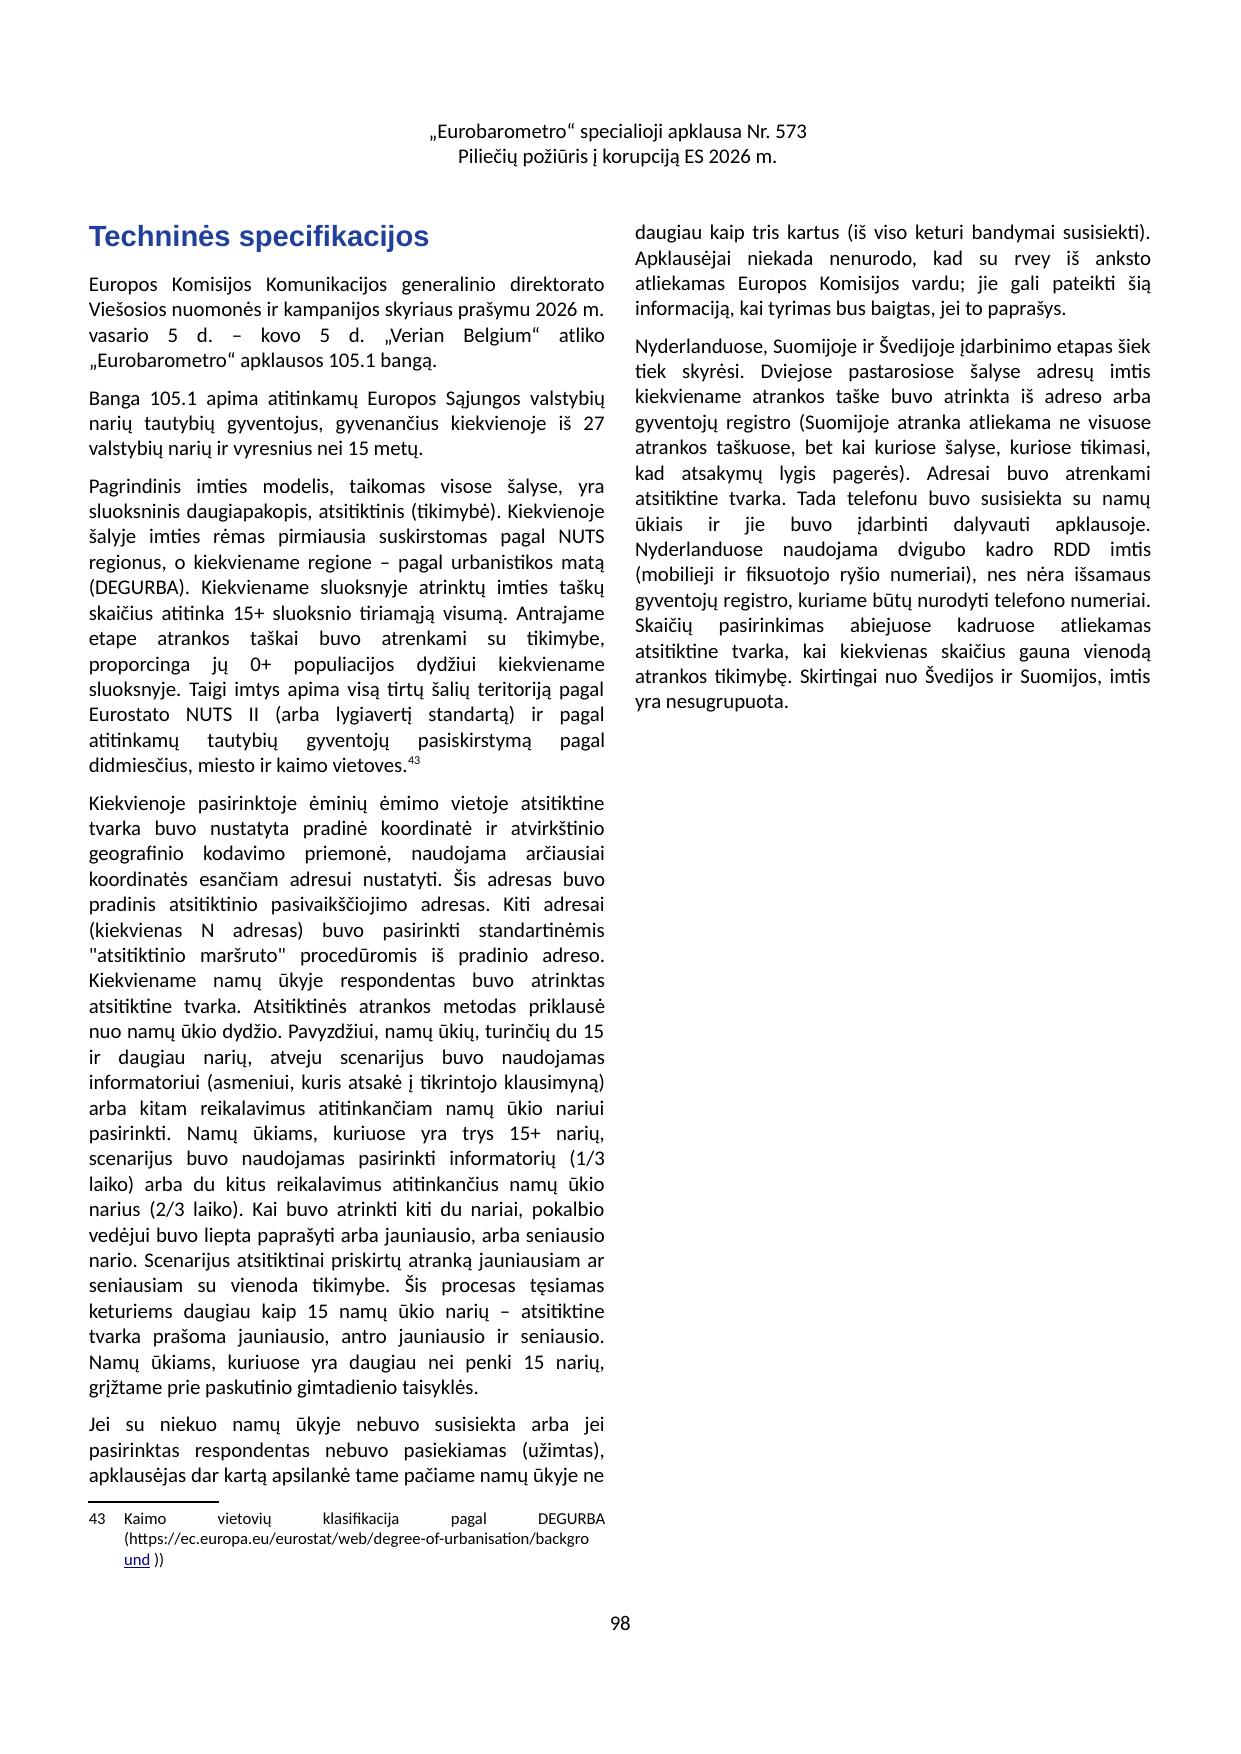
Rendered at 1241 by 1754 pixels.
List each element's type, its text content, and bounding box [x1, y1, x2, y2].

text Kiekvienoje pasirinktoje ėminių ėmimo vietoje atsitiktine tvarka buvo nustatyta pradinė koordinatė ir atvirkštinio geografinio kodavimo priemonė, naudojama arčiausiai koordinatės esančiam adresui nustatyti. Šis adresas buvo pradinis atsitiktinio pasivaikščiojimo adresas. Kiti adresai (kiekvienas N adresas) buvo pasirinkti standartinėmis "atsitiktinio maršruto" procedūromis iš pradinio adreso. Kiekviename namų ūkyje respondentas buvo atrinktas atsitiktine tvarka. Atsitiktinės atrankos metodas priklausė nuo namų ūkio dydžio. Pavyzdžiui, namų ūkių, turinčių du 15 ir daugiau narių, atveju scenarijus buvo naudojamas informatoriui (asmeniui, kuris atsakė į tikrintojo klausimyną) arba kitam reikalavimus atitinkančiam namų ūkio nariui pasirinkti. Namų ūkiams, kuriuose yra trys 15+ narių, scenarijus buvo naudojamas pasirinkti informatorių (1/3 laiko) arba du kitus reikalavimus atitinkančius namų ūkio narius (2/3 laiko). Kai buvo atrinkti kiti du nariai, pokalbio vedėjui buvo liepta paprašyti arba jauniausio, arba seniausio nario. Scenarijus atsitiktinai priskirtų atranką jauniausiam ar seniausiam su vienoda tikimybe. Šis procesas tęsiamas keturiems daugiau kaip 15 namų ūkio narių – atsitiktine tvarka prašoma jauniausio, antro jauniausio ir seniausio. Namų ūkiams, kuriuose yra daugiau nei penki 15 narių, grįžtame prie paskutinio gimtadienio taisyklės. [88, 790, 605, 1400]
text Europos Komisijos Komunikacijos generalinio direktorato Viešosios nuomonės ir kampanijos skyriaus prašymu 2026 m. vasario 5 d. – kovo 5 d. „Verian Belgium“ atliko „Eurobarometro“ apklausos 105.1 bangą. [88, 271, 605, 373]
subtitle Techninės specifikacijos [88, 219, 605, 253]
text Kaimo vietovių klasifikacija pagal DEGURBA (https://ec.europa.eu/eurostat/web/degree-of-urbanisation/backgro und )) [88, 1508, 605, 1569]
text Pagrindinis imties modelis, taikomas visose šalyse, yra sluoksninis daugiapakopis, atsitiktinis (tikimybė). Kiekvienoje šalyje imties rėmas pirmiausia suskirstomas pagal NUTS regionus, o kiekviename regione – pagal urbanistikos matą (DEGURBA). Kiekviename sluoksnyje atrinktų imties taškų skaičius atitinka 15+ sluoksnio tiriamąją visumą. Antrajame etape atrankos taškai buvo atrenkami su tikimybe, proporcinga jų 0+ populiacijos dydžiui kiekviename sluoksnyje. Taigi imtys apima visą tirtų šalių teritoriją pagal Eurostato NUTS II (arba lygiavertį standartą) ir pagal atitinkamų tautybių gyventojų pasiskirstymą pagal didmiesčius, miesto ir kaimo vietoves. [88, 473, 605, 778]
text Jei su niekuo namų ūkyje nebuvo susisiekta arba jei pasirinktas respondentas nebuvo pasiekiamas (užimtas), apklausėjas dar kartą apsilankė tame pačiame namų ūkyje ne [88, 1412, 605, 1488]
text daugiau kaip tris kartus (iš viso keturi bandymai susisiekti). Apklausėjai niekada nenurodo, kad su rvey iš anksto atliekamas Europos Komisijos vardu; jie gali pateikti šią informaciją, kai tyrimas bus baigtas, jei to paprašys. [635, 219, 1152, 321]
text Nyderlanduose, Suomijoje ir Švedijoje įdarbinimo etapas šiek tiek skyrėsi. Dviejose pastarosiose šalyse adresų imtis kiekviename atrankos taške buvo atrinkta iš adreso arba gyventojų registro (Suomijoje atranka atliekama ne visuose atrankos taškuose, bet kai kuriose šalyse, kuriose tikimasi, kad atsakymų lygis pagerės). Adresai buvo atrenkami atsitiktine tvarka. Tada telefonu buvo susisiekta su namų ūkiais ir jie buvo įdarbinti dalyvauti apklausoje. Nyderlanduose naudojama dvigubo kadro RDD imtis (mobilieji ir fiksuotojo ryšio numeriai), nes nėra išsamaus gyventojų registro, kuriame būtų nurodyti telefono numeriai. Skaičių pasirinkimas abiejuose kadruose atliekamas atsitiktine tvarka, kai kiekvienas skaičius gauna vienodą atrankos tikimybę. Skirtingai nuo Švedijos ir Suomijos, imtis yra nesugrupuota. [635, 333, 1152, 714]
text Banga 105.1 apima atitinkamų Europos Sąjungos valstybių narių tautybių gyventojus, gyvenančius kiekvienoje iš 27 valstybių narių ir vyresnius nei 15 metų. [88, 385, 605, 461]
